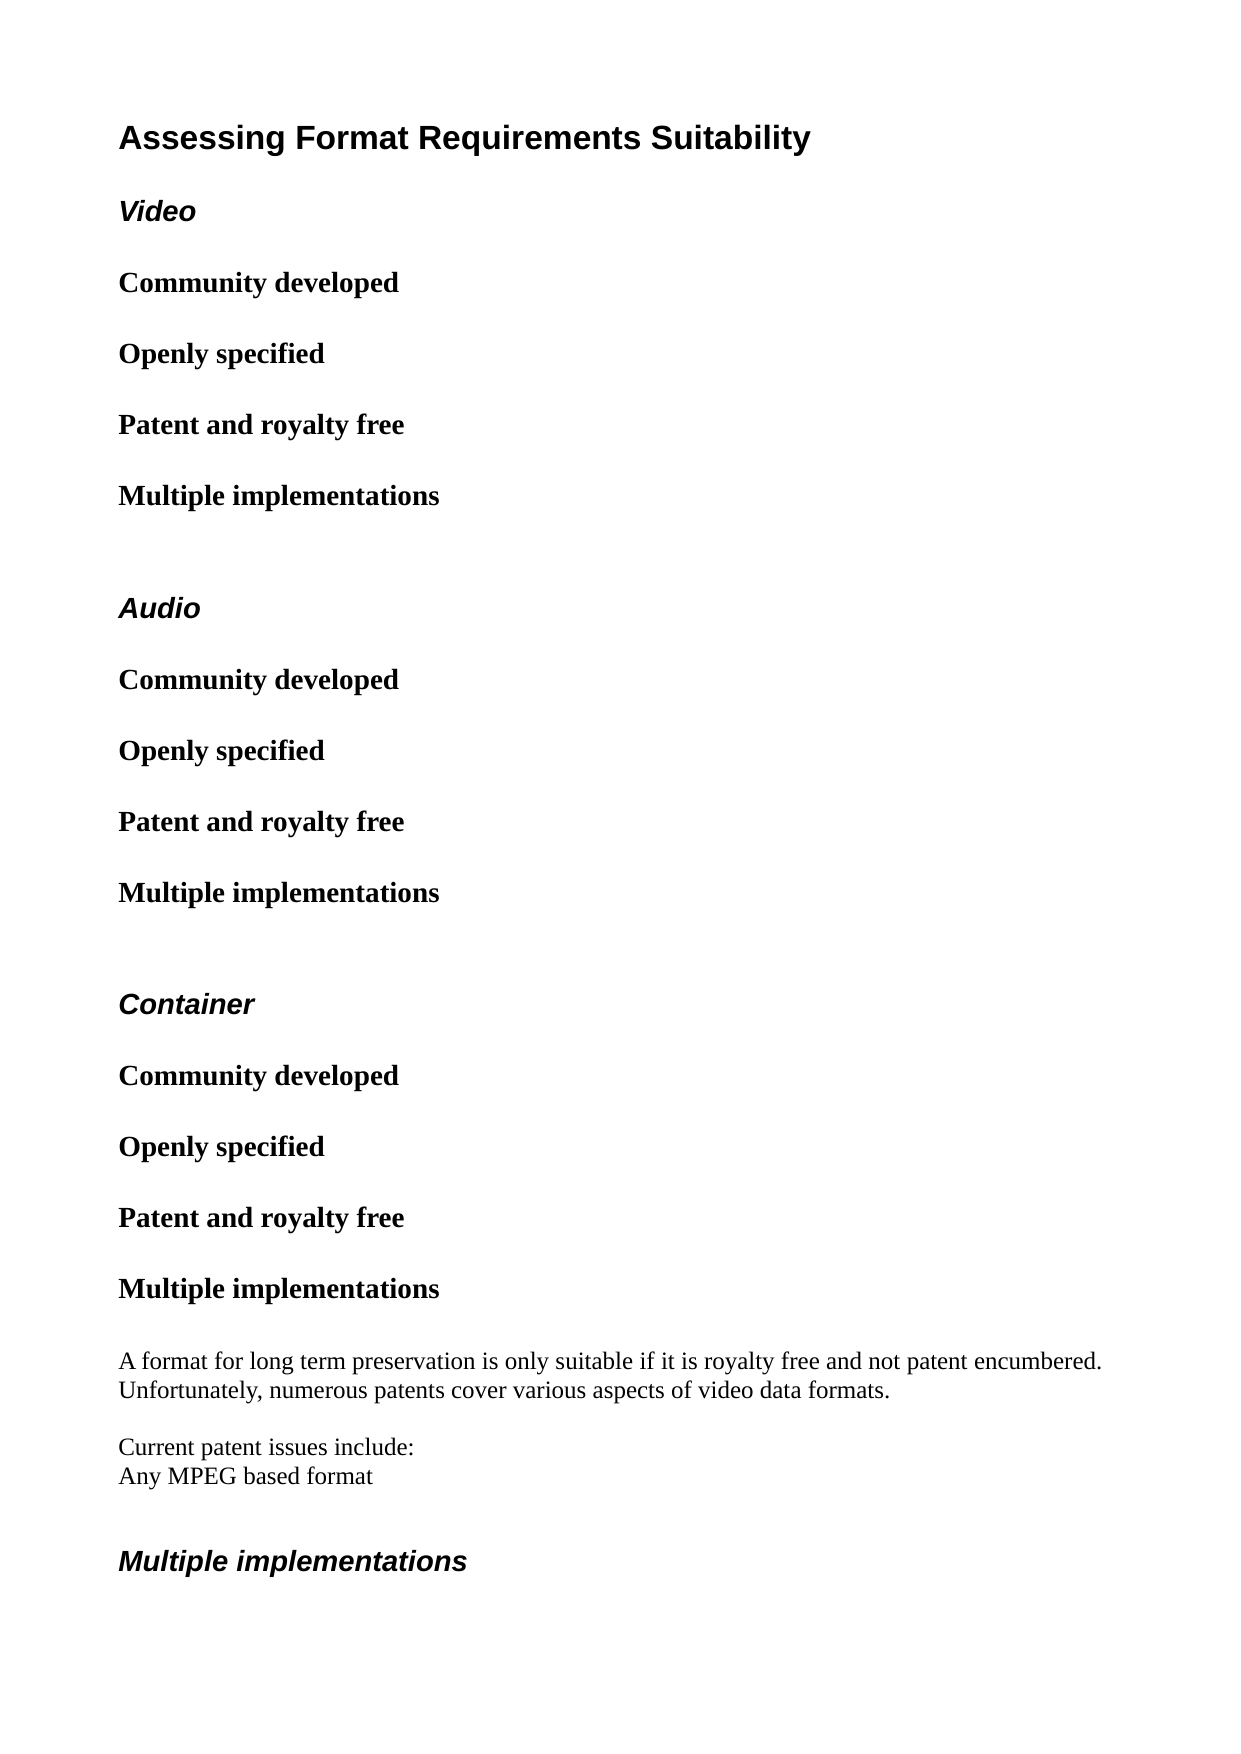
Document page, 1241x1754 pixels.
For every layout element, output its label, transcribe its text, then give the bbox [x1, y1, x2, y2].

subtitle Multiple implementations [118, 875, 1122, 908]
subtitle Multiple implementations [118, 478, 1122, 512]
subtitle Community developed [118, 662, 1122, 695]
subtitle Patent and royalty free [118, 407, 1122, 441]
subtitle Video [118, 194, 1122, 228]
text Current patent issues include: [118, 1404, 1122, 1461]
subtitle Container [118, 987, 1122, 1021]
text A format for long term preservation is only suitable if it is royalty free and not patent encumbered. Unfortunately, numerous patents cover various aspects of video data formats. [118, 1346, 1122, 1404]
subtitle Multiple implementations [118, 1271, 1122, 1305]
subtitle Community developed [118, 1058, 1122, 1092]
subtitle Openly specified [118, 1129, 1122, 1163]
subtitle Audio [118, 591, 1122, 624]
subtitle Openly specified [118, 733, 1122, 766]
subtitle Openly specified [118, 336, 1122, 370]
text Any MPEG based format [118, 1461, 1122, 1490]
subtitle Patent and royalty free [118, 1200, 1122, 1234]
subtitle Community developed [118, 265, 1122, 299]
subtitle Multiple implementations [118, 1544, 1122, 1577]
subtitle Assessing Format Requirements Suitability [118, 118, 1122, 157]
subtitle Patent and royalty free [118, 804, 1122, 837]
